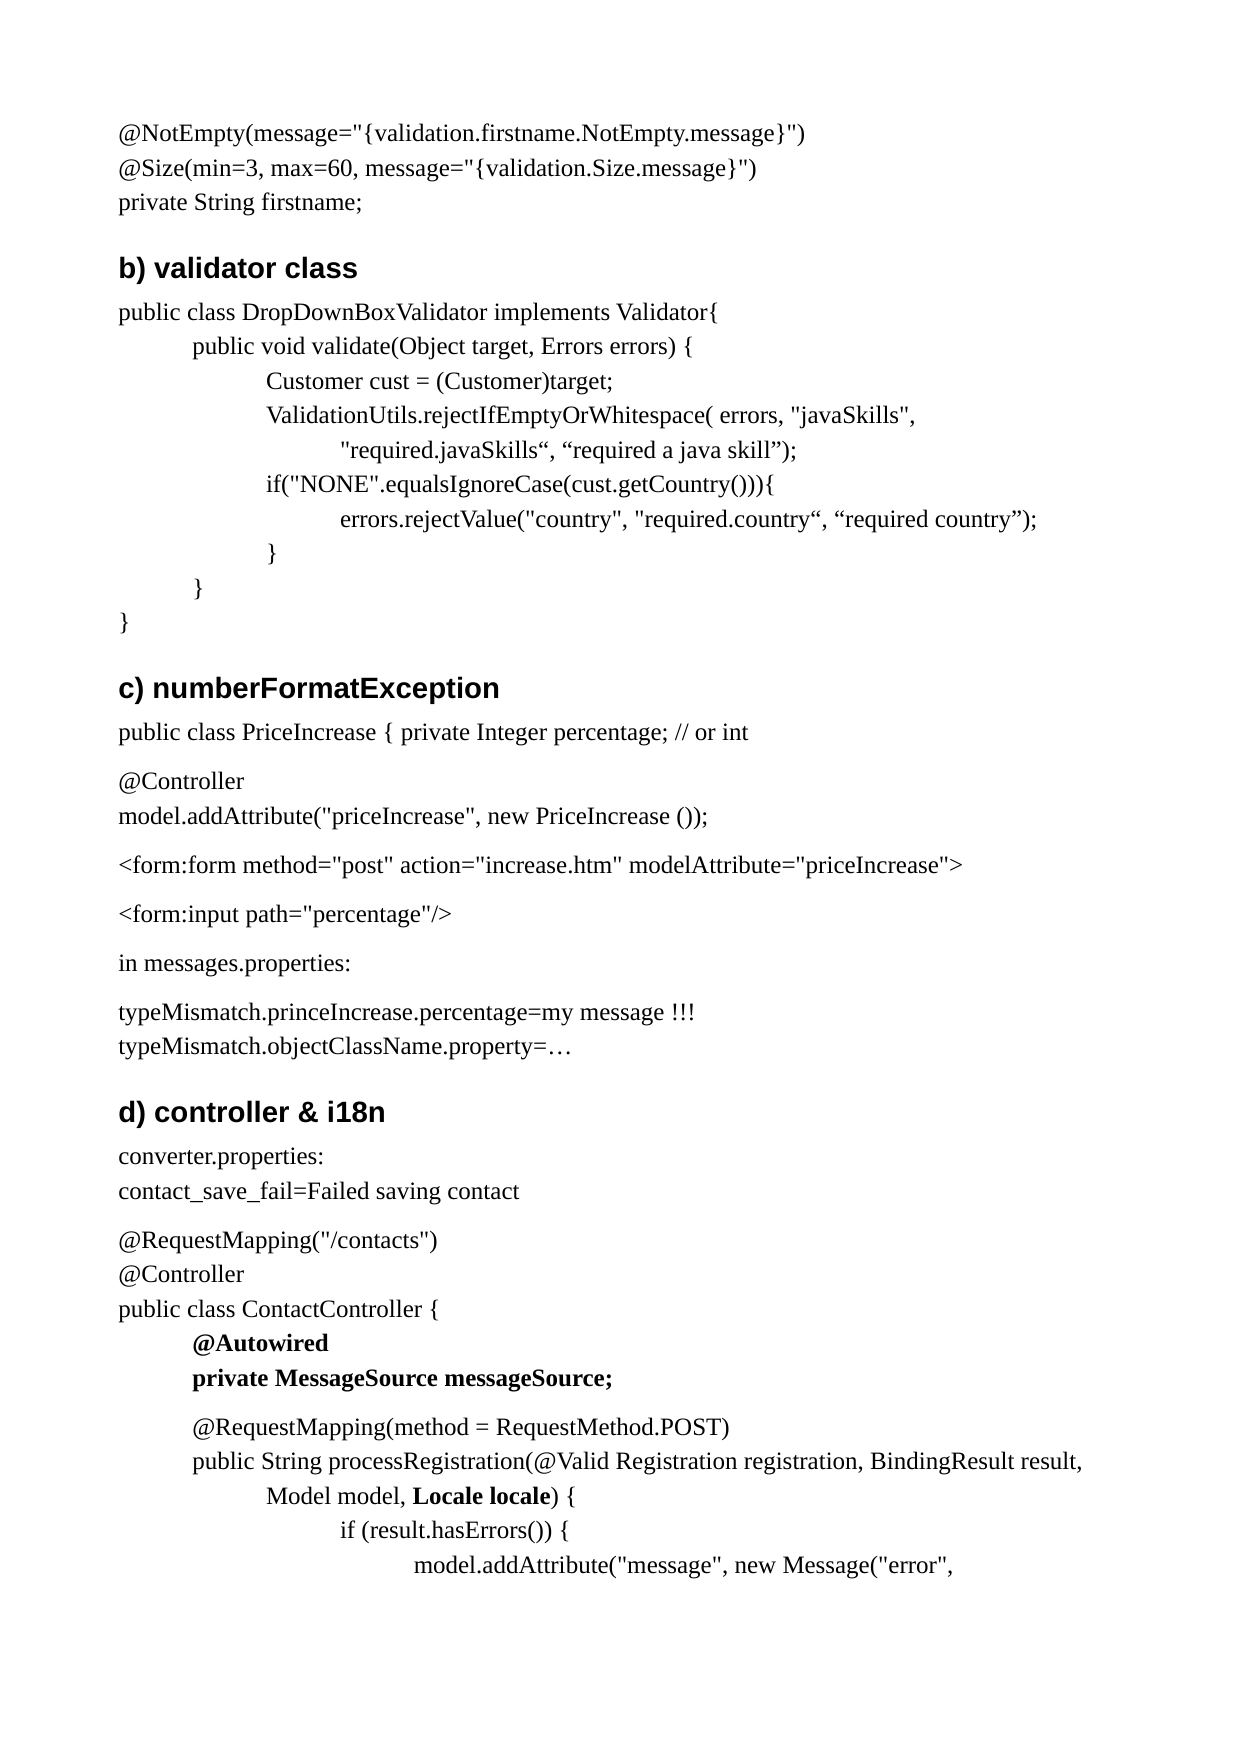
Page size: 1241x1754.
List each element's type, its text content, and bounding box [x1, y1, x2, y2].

subtitle b) validator class [118, 251, 1122, 284]
subtitle d) controller & i18n [118, 1095, 1122, 1129]
text in messages.properties: [118, 948, 1122, 977]
text <form:input path="percentage"/> [118, 899, 1122, 928]
text @RequestMapping("/contacts") @Controller public class ContactController { @Autowired private MessageSource messageSource; [118, 1225, 1122, 1392]
text public class DropDownBoxValidator implements Validator{ public void validate(Object target, Errors errors) { Customer cust = (Customer)target; ValidationUtils.rejectIfEmptyOrWhitespace( errors, "javaSkills", "required.javaSkills“, “required a java skill”); if("NONE".equalsIgnoreCase(cust.getCountry())){ errors.rejectValue("country", "required.country“, “required country”); } } } [118, 297, 1122, 636]
text @Controller model.addAttribute("priceIncrease", new PriceIncrease ()); [118, 766, 1122, 829]
text public class PriceIncrease { private Integer percentage; // or int [118, 717, 1122, 746]
text converter.properties: contact_save_fail=Failed saving contact [118, 1141, 1122, 1204]
text <form:form method="post" action="increase.htm" modelAttribute="priceIncrease"> [118, 850, 1122, 878]
text @NotEmpty(message="{validation.firstname.NotEmpty.message}") @Size(min=3, max=60, message="{validation.Size.message}") private String firstname; [118, 118, 1122, 216]
text @RequestMapping(method = RequestMethod.POST) public String processRegistration(@Valid Registration registration, BindingResult result, Model model, Locale locale) { if (result.hasErrors()) { model.addAttribute("message", new Message("error", [118, 1412, 1122, 1578]
subtitle c) numberFormatException [118, 671, 1122, 705]
text typeMismatch.princeIncrease.percentage=my message !!! typeMismatch.objectClassName.property=… [118, 997, 1122, 1060]
